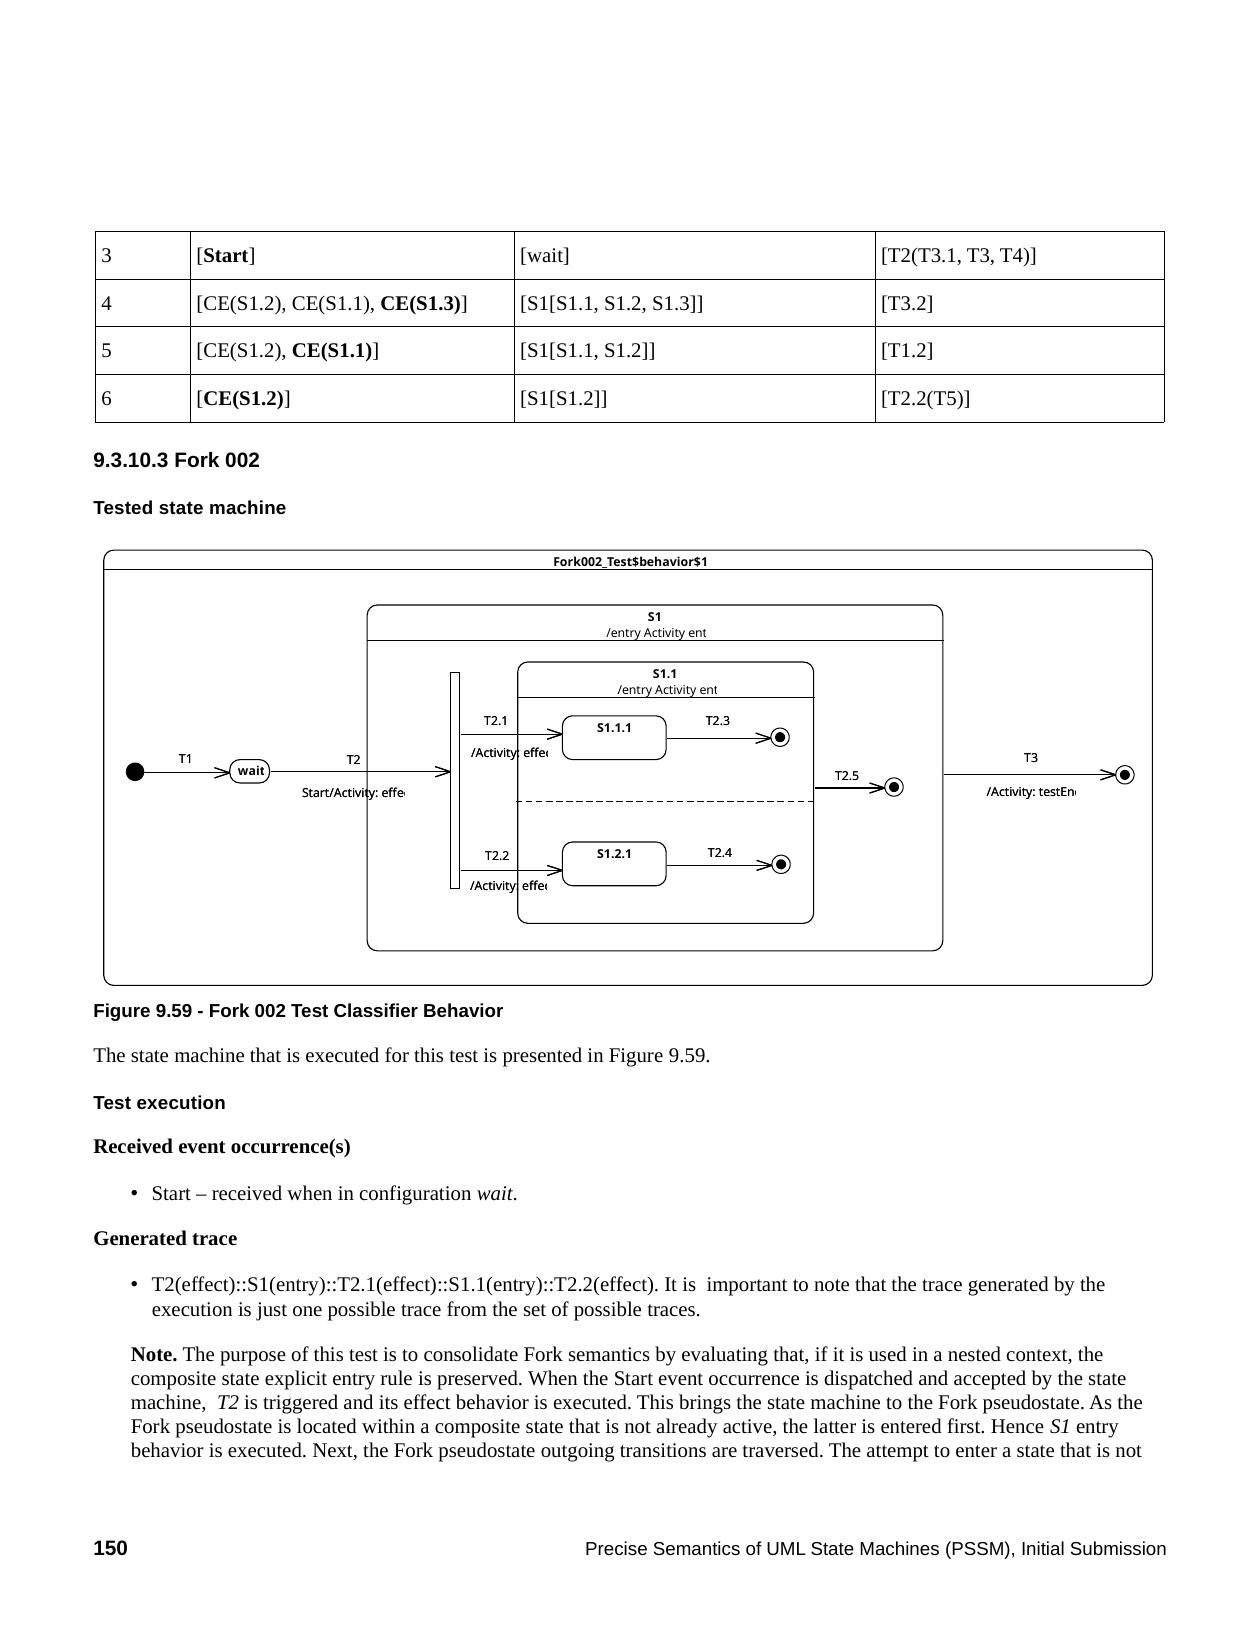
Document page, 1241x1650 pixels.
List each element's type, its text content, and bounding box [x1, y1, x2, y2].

table_cell 3 [96, 232, 190, 279]
table_cell [T2(T3.1, T3, T4)] [876, 232, 1164, 279]
table_cell [S1[S1.2]] [515, 375, 875, 422]
table_cell [S1[S1.1, S1.2]] [515, 327, 875, 374]
table_cell 5 [96, 327, 190, 374]
text Received event occurrence(s) [93, 1134, 1164, 1158]
subtitle Fork 002 [93, 447, 1164, 472]
table_cell 4 [96, 280, 190, 326]
table_cell [CE(S1.2), CE(S1.1), CE(S1.3)] [191, 280, 514, 326]
table_cell [T3.2] [876, 280, 1164, 326]
table_cell [S1[S1.1, S1.2, S1.3]] [515, 280, 875, 326]
list T2(effect)::S1(entry)::T2.1(effect)::S1.1(entry)::T2.2(effect). It is important to note that the trace generated by the execution is just one possible trace from the set of possible traces. [131, 1271, 1164, 1321]
table_cell [T2.2(T5)] [876, 375, 1164, 422]
table_cell [CE(S1.2)] [191, 375, 514, 422]
text Note. The purpose of this test is to consolidate Fork semantics by evaluating that, if it is used in a nested context, the composite state explicit entry rule is preserved. When the Start event occurrence is dispatched and accepted by the state machine, T2 is triggered and its effect behavior is executed. This brings the state machine to the Fork pseudostate. As the Fork pseudostate is located within a composite state that is not already active, the latter is entered first. Hence S1 entry behavior is executed. Next, the Fork pseudostate outgoing transitions are traversed. The attempt to enter a state that is not [131, 1342, 1164, 1462]
text The state machine that is executed for this test is presented in Figure 9.59. [93, 1022, 1164, 1067]
table_cell [T1.2] [876, 327, 1164, 374]
text Generated trace [93, 1226, 1164, 1249]
list Start – received when in configuration wait. [131, 1179, 1164, 1204]
table_cell 6 [96, 375, 190, 422]
subtitle Test execution [93, 1092, 1164, 1113]
table_cell [Start] [191, 232, 514, 279]
table_cell [CE(S1.2), CE(S1.1)] [191, 327, 514, 374]
text [93, 527, 1164, 539]
subtitle Tested state machine [93, 497, 1164, 518]
table_cell [wait] [515, 232, 875, 279]
text Figure 9.59 - Fork 002 Test Classifier Behavior [93, 539, 1164, 1022]
